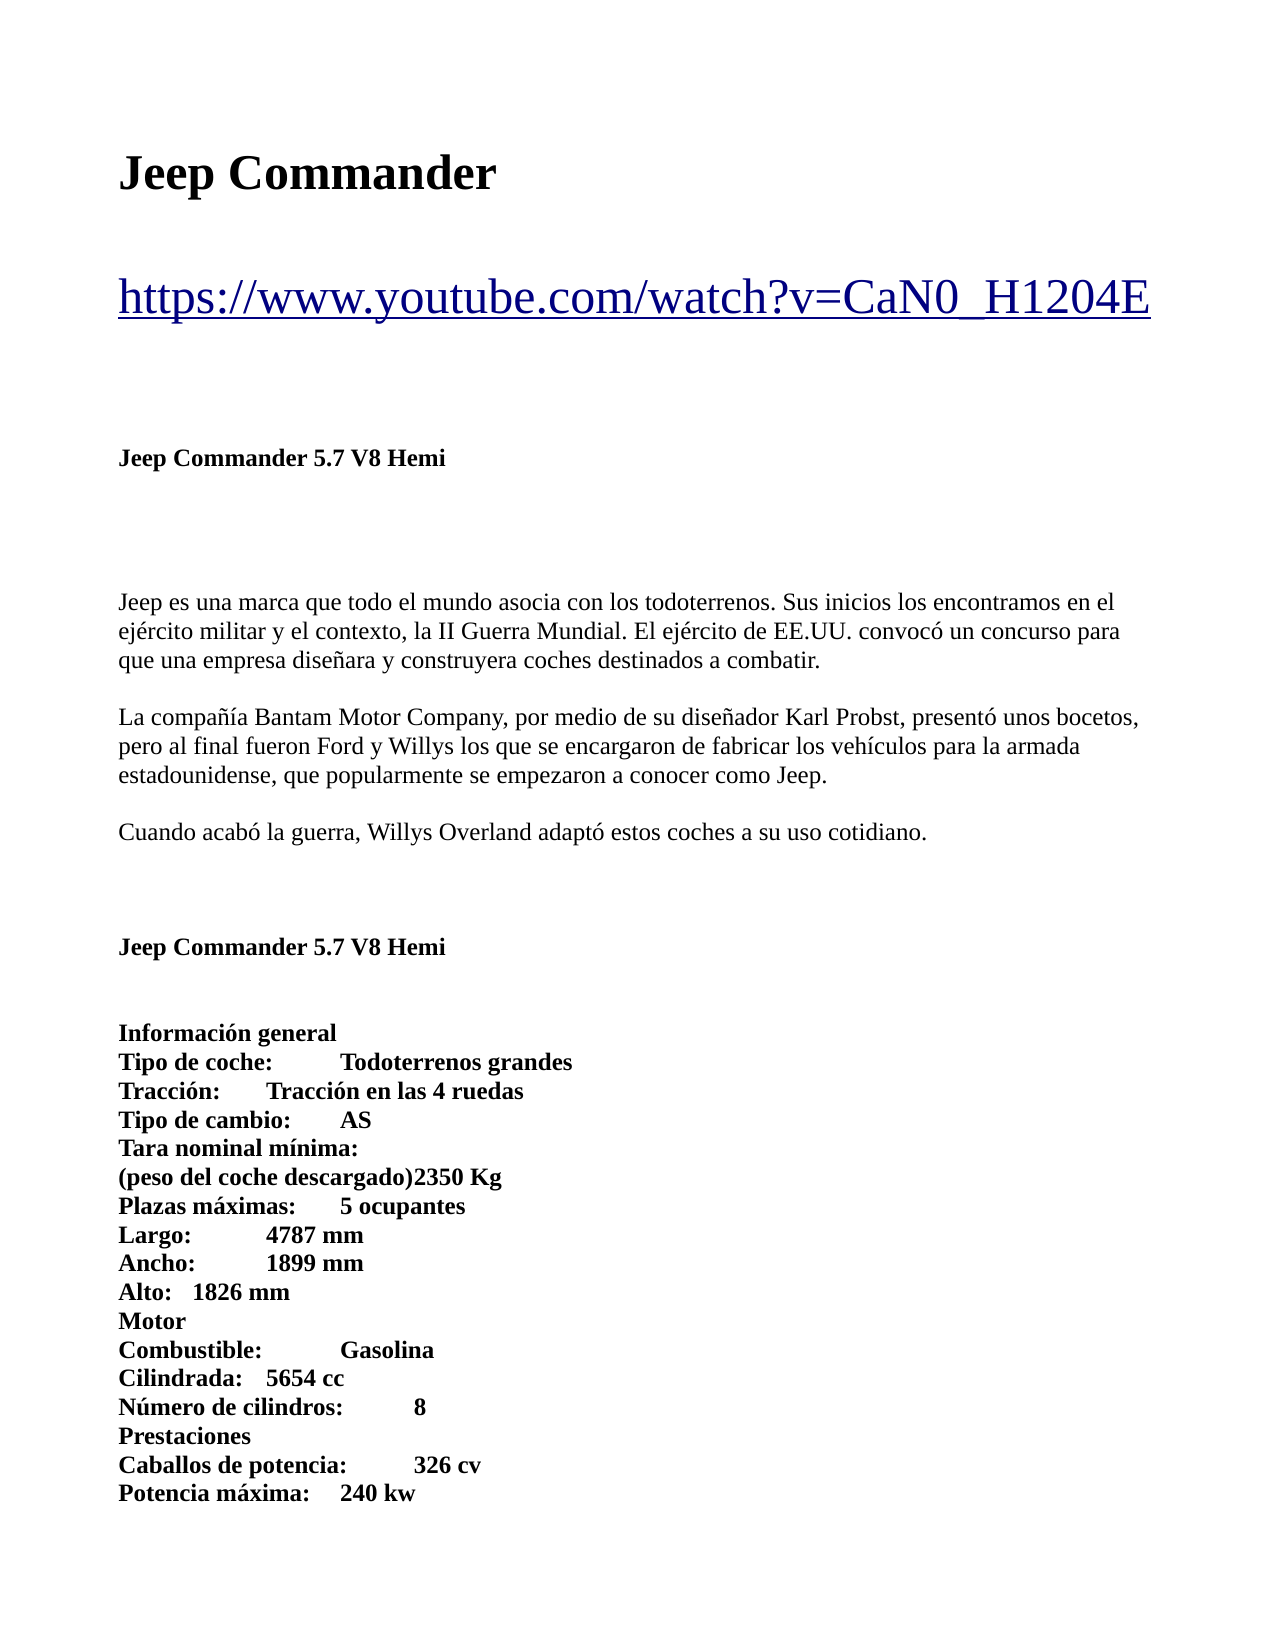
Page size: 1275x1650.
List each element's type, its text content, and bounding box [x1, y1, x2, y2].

text Cuando acabó la guerra, Willys Overland adaptó estos coches a su uso cotidiano. [118, 817, 1157, 846]
text Motor [118, 1306, 1157, 1335]
text Información general [118, 1018, 1157, 1047]
subtitle Jeep Commander [118, 143, 1157, 201]
text Cilindrada: 5654 cc [118, 1363, 1157, 1392]
text Combustible: Gasolina [118, 1335, 1157, 1363]
text Tara nominal mínima: [118, 1133, 1157, 1162]
subtitle https://www.youtube.com/watch?v=CaN0_H1204E [118, 267, 1157, 324]
text Número de cilindros: 8 [118, 1392, 1157, 1421]
text Jeep es una marca que todo el mundo asocia con los todoterrenos. Sus inicios los encontramos en el ejército militar y el contexto, la II Guerra Mundial. El ejército de EE.UU. convocó un concurso para que una empresa diseñara y construyera coches destinados a combatir. [118, 587, 1157, 673]
text Potencia máxima: 240 kw [118, 1478, 1157, 1507]
text Jeep Commander 5.7 V8 Hemi [118, 443, 1157, 472]
text Ancho: 1899 mm [118, 1248, 1157, 1277]
text Jeep Commander 5.7 V8 Hemi [118, 932, 1157, 961]
text Caballos de potencia: 326 cv [118, 1450, 1157, 1478]
text Alto: 1826 mm [118, 1277, 1157, 1306]
text Largo: 4787 mm [118, 1220, 1157, 1248]
text Tracción: Tracción en las 4 ruedas [118, 1076, 1157, 1105]
text Plazas máximas: 5 ocupantes [118, 1191, 1157, 1220]
text Tipo de cambio: AS [118, 1105, 1157, 1133]
text La compañía Bantam Motor Company, por medio de su diseñador Karl Probst, presentó unos bocetos, pero al final fueron Ford y Willys los que se encargaron de fabricar los vehículos para la armada estadounidense, que popularmente se empezaron a conocer como Jeep. [118, 702, 1157, 788]
text Prestaciones [118, 1421, 1157, 1450]
text (peso del coche descargado) 2350 Kg [118, 1162, 1157, 1191]
text Tipo de coche: Todoterrenos grandes [118, 1047, 1157, 1076]
